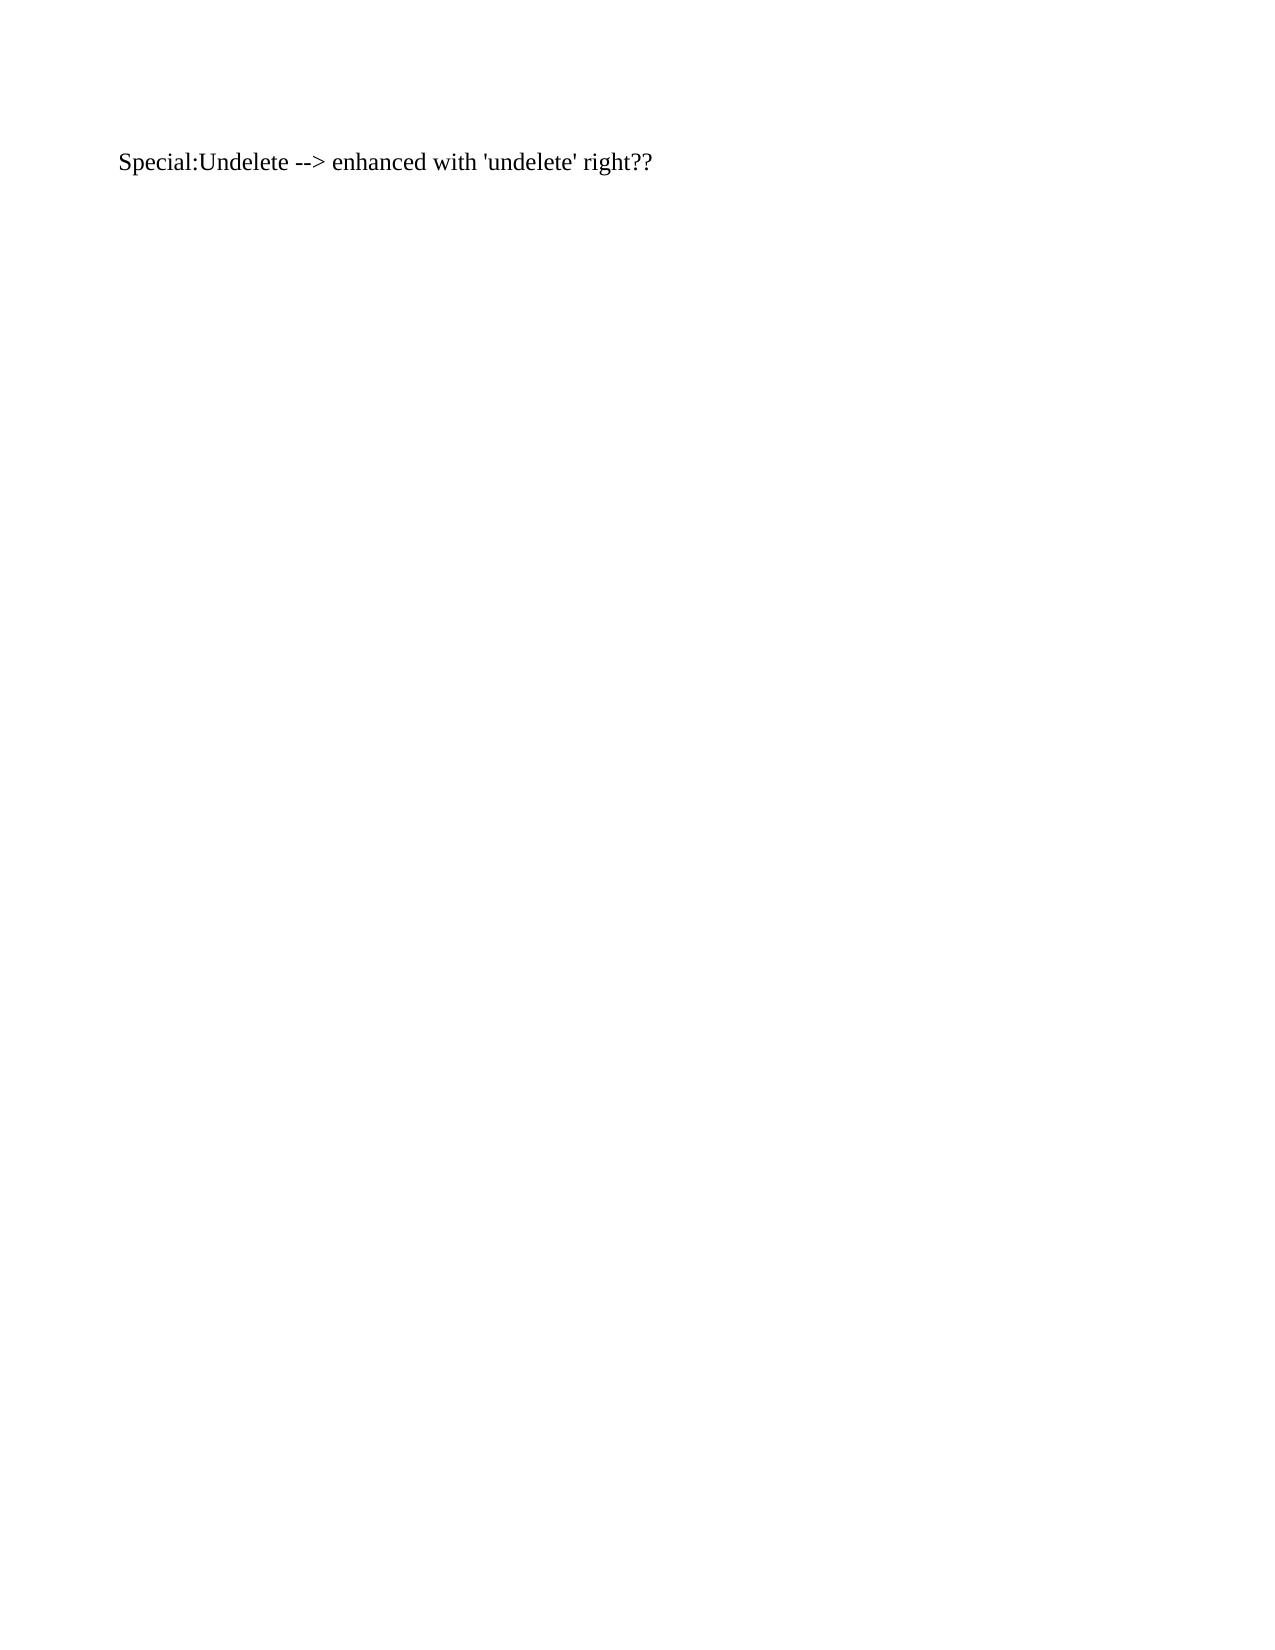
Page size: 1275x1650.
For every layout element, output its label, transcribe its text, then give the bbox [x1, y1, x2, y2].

text Special:Undelete --> enhanced with 'undelete' right?? [118, 147, 1157, 176]
